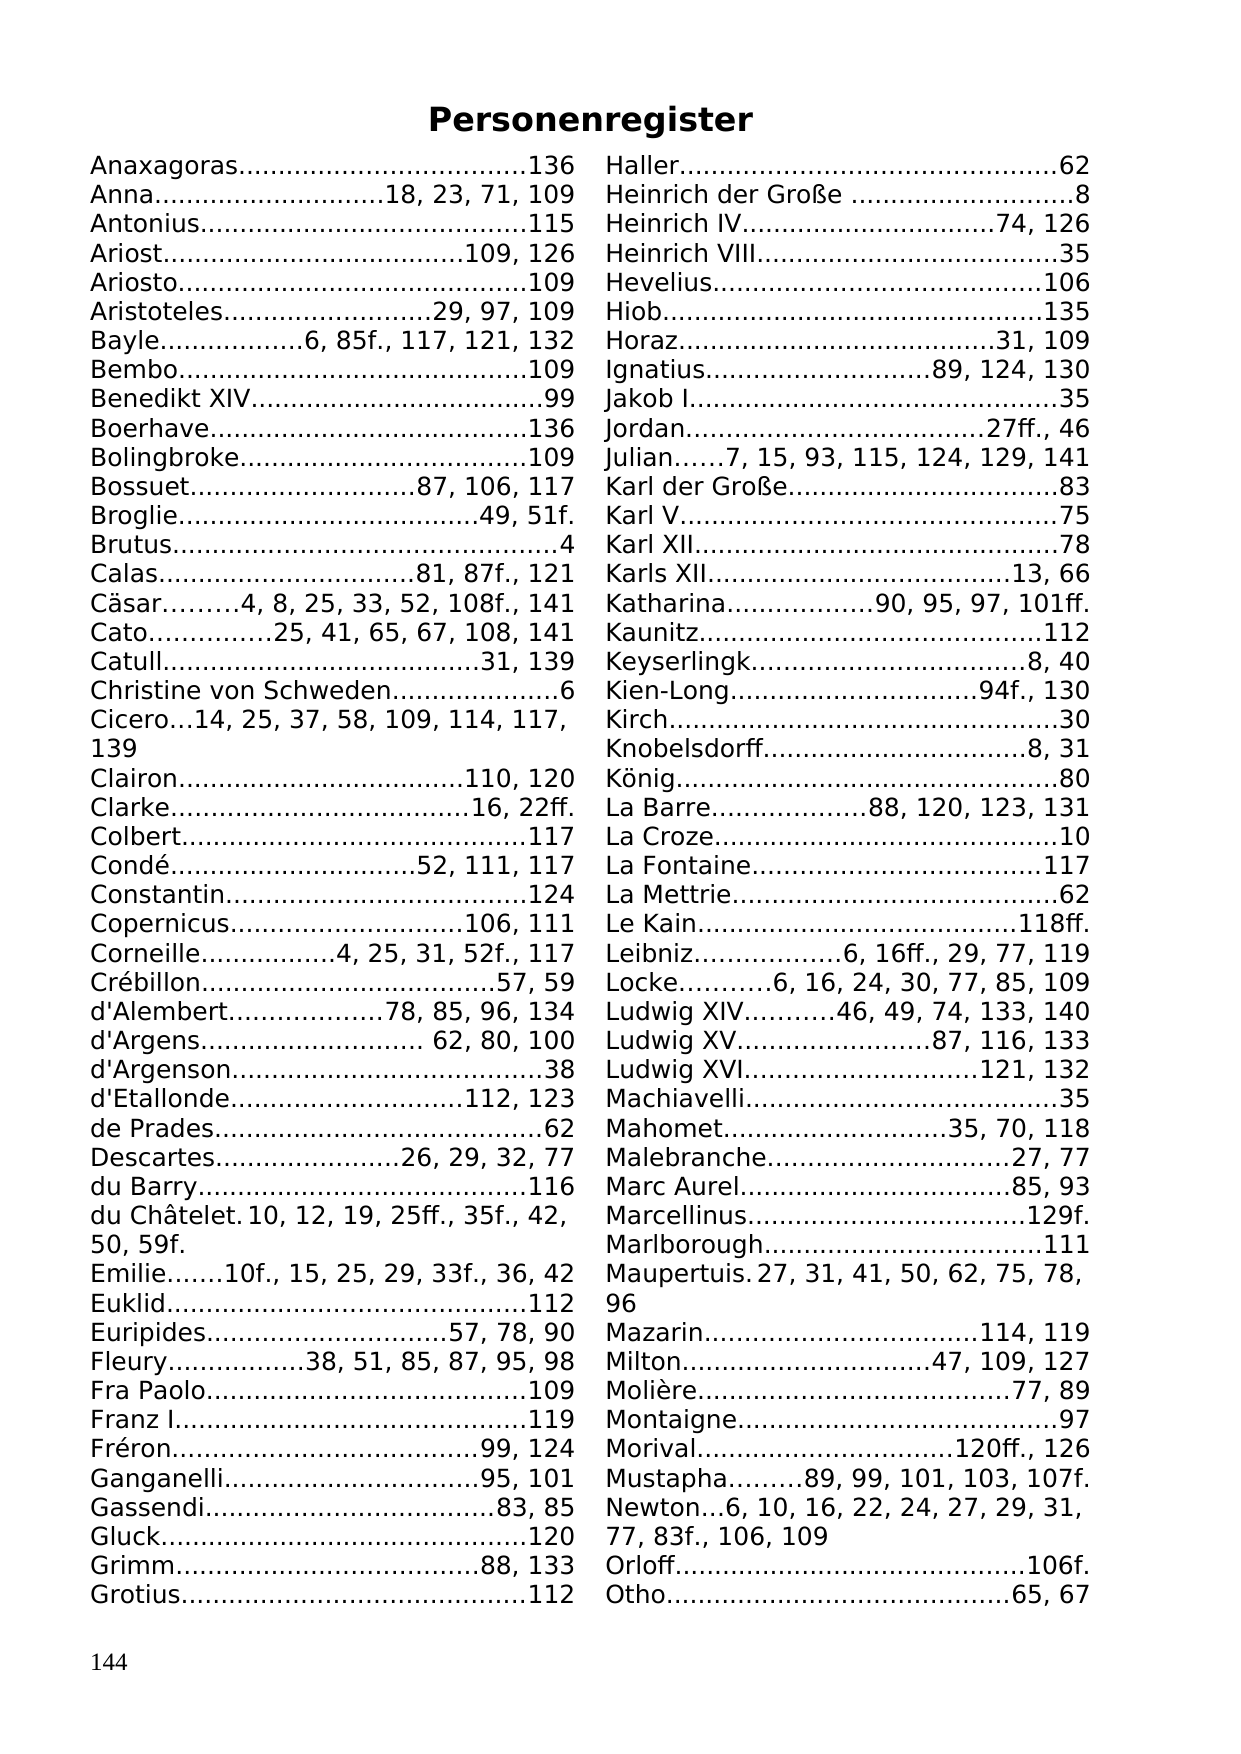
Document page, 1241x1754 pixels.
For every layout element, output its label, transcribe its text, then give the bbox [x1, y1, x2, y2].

text Franz I. 119 [90, 1406, 575, 1435]
text Clarke 16, 22ff. [90, 793, 575, 822]
text Fleury 38, 51, 85, 87, 95, 98 [90, 1347, 575, 1376]
text Leibniz 6, 16ff., 29, 77, 119 [605, 939, 1091, 968]
text Christine von Schweden 6 [90, 676, 575, 706]
text Marlborough 111 [605, 1231, 1091, 1260]
text Cicero 14, 25, 37, 58, 109, 114, 117, 139 [90, 706, 575, 764]
text Ariosto 109 [90, 268, 575, 297]
text Bembo 109 [90, 356, 575, 385]
text Clairon 110, 120 [90, 764, 575, 793]
text Machiavelli 35 [605, 1085, 1091, 1114]
text Le Kain 118ff. [605, 910, 1091, 939]
text Aristoteles 29, 97, 109 [90, 297, 575, 326]
text Karl XII. 78 [605, 531, 1091, 560]
text Grotius 112 [90, 1581, 575, 1610]
text Benedikt XIV. 99 [90, 385, 575, 414]
text Bayle 6, 85f., 117, 121, 132 [90, 326, 575, 356]
text Karl V. 75 [605, 501, 1091, 531]
text Anaxagoras 136 [90, 151, 575, 181]
text Heinrich IV. 74, 126 [605, 210, 1091, 239]
text König 80 [605, 764, 1091, 793]
text Cato 25, 41, 65, 67, 108, 141 [90, 618, 575, 647]
text Heinrich VIII. 35 [605, 239, 1091, 268]
text La Mettrie 62 [605, 881, 1091, 910]
text Condé 52, 111, 117 [90, 851, 575, 881]
text Jakob I. 35 [605, 385, 1091, 414]
text de Prades 62 [90, 1114, 575, 1143]
text Crébillon 57, 59 [90, 968, 575, 997]
text Ludwig XIV. 46, 49, 74, 133, 140 [605, 997, 1091, 1026]
text Emilie 10f., 15, 25, 29, 33f., 36, 42 [90, 1260, 575, 1289]
text d'Alembert 78, 85, 96, 134 [90, 997, 575, 1026]
text Orloff 106f. [605, 1551, 1091, 1581]
subtitle Personenregister [90, 100, 1091, 139]
text Gluck 120 [90, 1522, 575, 1551]
text Calas 81, 87f., 121 [90, 560, 575, 589]
text Newton 6, 10, 16, 22, 24, 27, 29, 31, 77, 83f., 106, 109 [605, 1493, 1091, 1551]
text Kaunitz 112 [605, 618, 1091, 647]
text Haller 62 [605, 151, 1091, 181]
text Horaz 31, 109 [605, 326, 1091, 356]
text Locke 6, 16, 24, 30, 77, 85, 109 [605, 968, 1091, 997]
text Fréron 99, 124 [90, 1435, 575, 1464]
text Ganganelli 95, 101 [90, 1464, 575, 1493]
text Anna 18, 23, 71, 109 [90, 181, 575, 210]
text Euklid 112 [90, 1289, 575, 1318]
text du Barry 116 [90, 1172, 575, 1201]
text Knobelsdorff 8, 31 [605, 735, 1091, 764]
text Karls XII. 13, 66 [605, 560, 1091, 589]
text Keyserlingk 8, 40 [605, 647, 1091, 676]
text La Croze 10 [605, 822, 1091, 851]
text d'Argenson 38 [90, 1056, 575, 1085]
text Kirch 30 [605, 706, 1091, 735]
text Malebranche 27, 77 [605, 1143, 1091, 1172]
text Gassendi 83, 85 [90, 1493, 575, 1522]
text Catull 31, 139 [90, 647, 575, 676]
text Mustapha 89, 99, 101, 103, 107f. [605, 1464, 1091, 1493]
text Constantin 124 [90, 881, 575, 910]
text Heinrich der Große 8 [605, 181, 1091, 210]
text Ariost 109, 126 [90, 239, 575, 268]
text d'Etallonde 112, 123 [90, 1085, 575, 1114]
text Mahomet 35, 70, 118 [605, 1114, 1091, 1143]
text Ludwig XV. 87, 116, 133 [605, 1026, 1091, 1056]
text Otho 65, 67 [605, 1581, 1091, 1610]
text d'Argens 62, 80, 100 [90, 1026, 575, 1056]
text Bolingbroke 109 [90, 443, 575, 472]
text Boerhave 136 [90, 414, 575, 443]
text Ludwig XVI. 121, 132 [605, 1056, 1091, 1085]
text Hiob 135 [605, 297, 1091, 326]
text Hevelius 106 [605, 268, 1091, 297]
text Brutus 4 [90, 531, 575, 560]
text Maupertuis 27, 31, 41, 50, 62, 75, 78, 96 [605, 1260, 1091, 1318]
text Marcellinus 129f. [605, 1201, 1091, 1231]
text Cäsar 4, 8, 25, 33, 52, 108f., 141 [90, 589, 575, 618]
text Marc Aurel 85, 93 [605, 1172, 1091, 1201]
text Montaigne 97 [605, 1406, 1091, 1435]
text Karl der Große 83 [605, 472, 1091, 501]
text Colbert 117 [90, 822, 575, 851]
text Antonius 115 [90, 210, 575, 239]
text Mazarin 114, 119 [605, 1318, 1091, 1347]
text Fra Paolo 109 [90, 1376, 575, 1406]
text La Barre 88, 120, 123, 131 [605, 793, 1091, 822]
text Morival 120ff., 126 [605, 1435, 1091, 1464]
text Euripides 57, 78, 90 [90, 1318, 575, 1347]
text Bossuet 87, 106, 117 [90, 472, 575, 501]
text Descartes 26, 29, 32, 77 [90, 1143, 575, 1172]
text Kien-Long 94f., 130 [605, 676, 1091, 706]
text Corneille 4, 25, 31, 52f., 117 [90, 939, 575, 968]
text Julian 7, 15, 93, 115, 124, 129, 141 [605, 443, 1091, 472]
text La Fontaine 117 [605, 851, 1091, 881]
text Broglie 49, 51f. [90, 501, 575, 531]
text du Châtelet 10, 12, 19, 25ff., 35f., 42, 50, 59f. [90, 1201, 575, 1260]
text Milton 47, 109, 127 [605, 1347, 1091, 1376]
text Katharina 90, 95, 97, 101ff. [605, 589, 1091, 618]
text Copernicus 106, 111 [90, 910, 575, 939]
text Ignatius 89, 124, 130 [605, 356, 1091, 385]
text Grimm 88, 133 [90, 1551, 575, 1581]
text Molière 77, 89 [605, 1376, 1091, 1406]
text Jordan 27ff., 46 [605, 414, 1091, 443]
